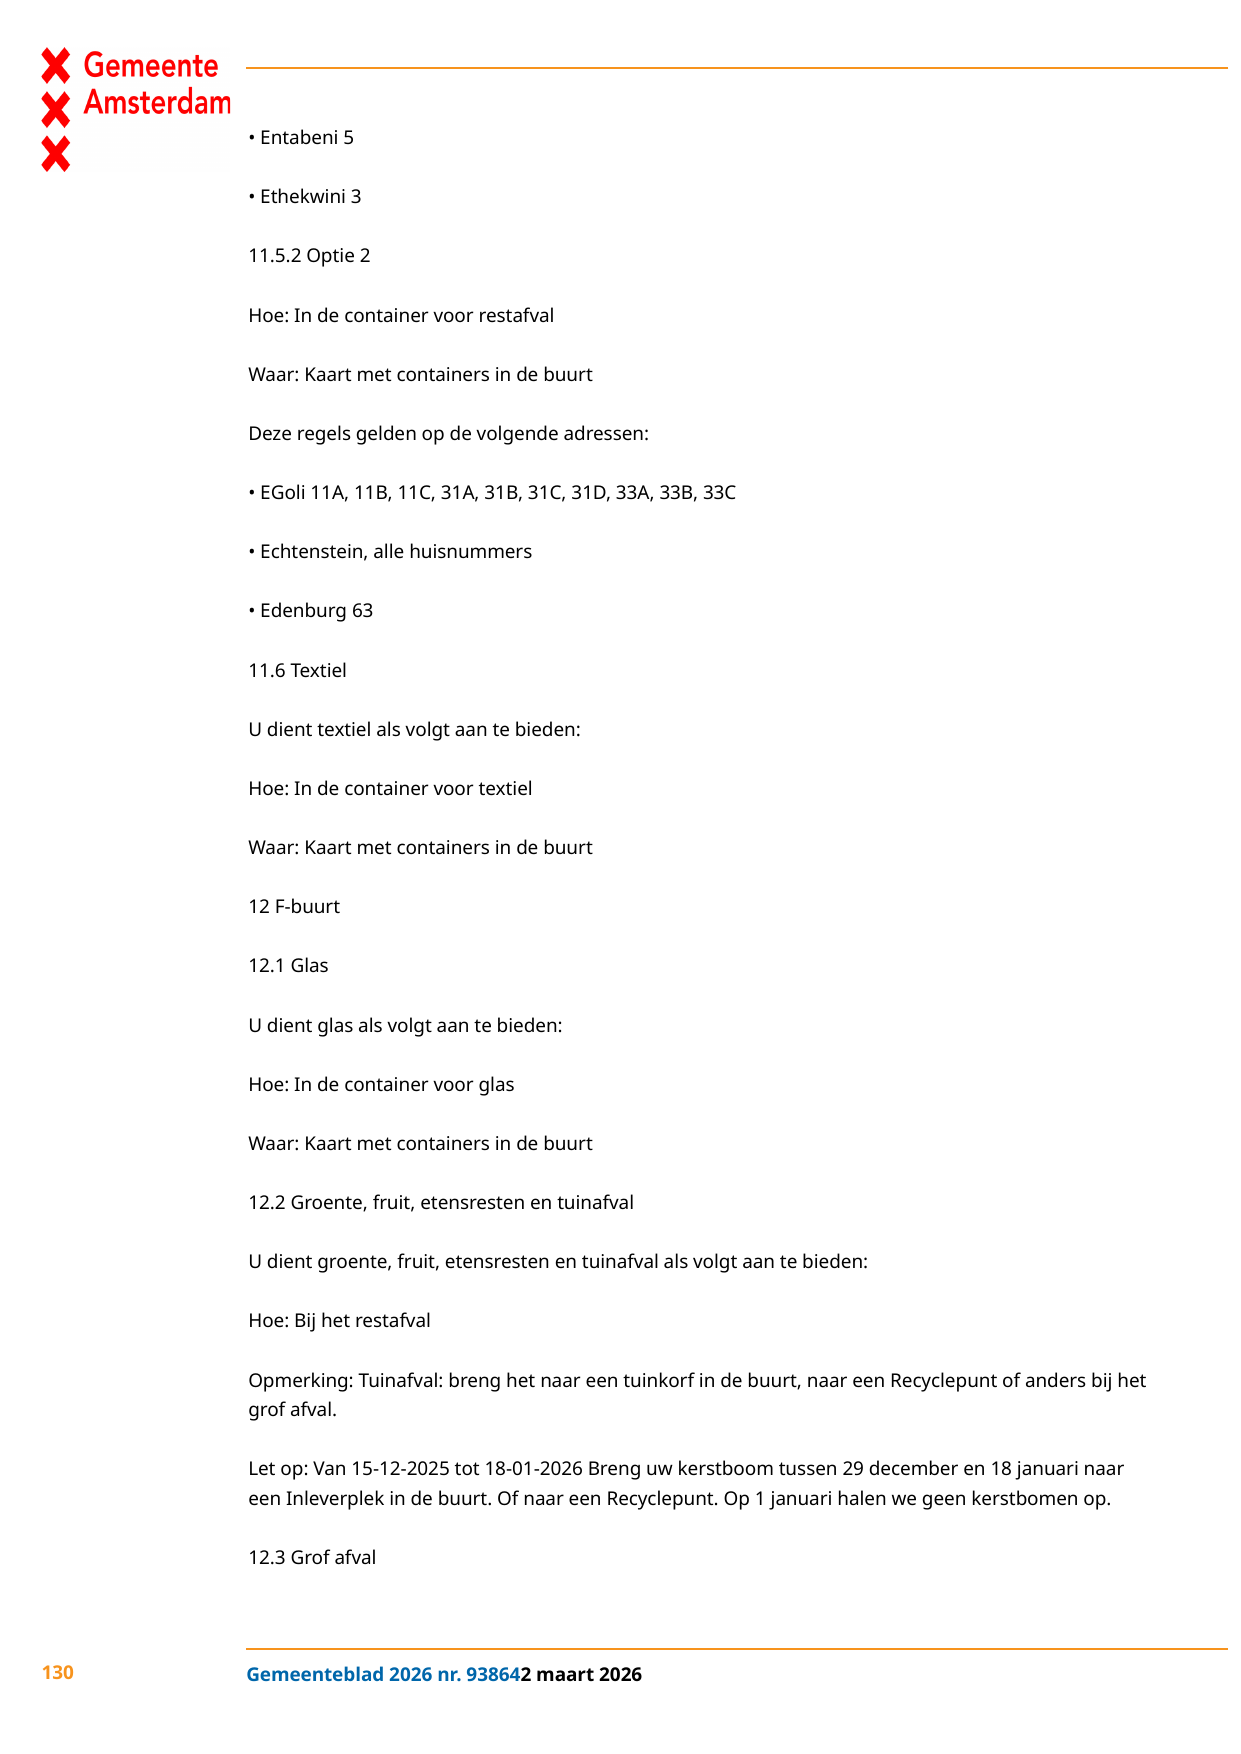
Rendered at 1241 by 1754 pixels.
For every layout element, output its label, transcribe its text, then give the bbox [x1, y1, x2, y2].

text • Entabeni 5 [248, 124, 1152, 150]
text 12.1 Glas [248, 953, 1152, 978]
text 12.3 Grof afval [248, 1544, 1152, 1570]
text • EGoli 11A, 11B, 11C, 31A, 31B, 31C, 31D, 33A, 33B, 33C [248, 479, 1152, 505]
text Hoe: In de container voor restafval [248, 302, 1152, 328]
text Let op: Van 15-12-2025 tot 18-01-2026 Breng uw kerstboom tussen 29 december en 18 januari naar een Inleverplek in de buurt. Of naar een Recyclepunt. Op 1 januari halen we geen kerstbomen op. [248, 1456, 1152, 1511]
text Waar: Kaart met containers in de buurt [248, 361, 1152, 387]
text U dient groente, fruit, etensresten en tuinafval als volgt aan te bieden: [248, 1248, 1152, 1274]
text 12.2 Groente, fruit, etensresten en tuinafval [248, 1189, 1152, 1215]
text • Ethekwini 3 [248, 183, 1152, 209]
text Waar: Kaart met containers in de buurt [248, 834, 1152, 860]
text • Edenburg 63 [248, 598, 1152, 623]
text • Echtenstein, alle huisnummers [248, 538, 1152, 564]
text U dient glas als volgt aan te bieden: [248, 1012, 1152, 1038]
text Deze regels gelden op de volgende adressen: [248, 420, 1152, 446]
text Waar: Kaart met containers in de buurt [248, 1130, 1152, 1156]
picture [41, 47, 231, 172]
text Hoe: In de container voor textiel [248, 775, 1152, 801]
text 11.5.2 Optie 2 [248, 243, 1152, 268]
text 11.6 Textiel [248, 657, 1152, 683]
text Opmerking: Tuinafval: breng het naar een tuinkorf in de buurt, naar een Recyclepunt of anders bij het grof afval. [248, 1367, 1152, 1422]
text Hoe: In de container voor glas [248, 1071, 1152, 1097]
text U dient textiel als volgt aan te bieden: [248, 716, 1152, 742]
text 12 F-buurt [248, 893, 1152, 919]
text Hoe: Bij het restafval [248, 1308, 1152, 1333]
